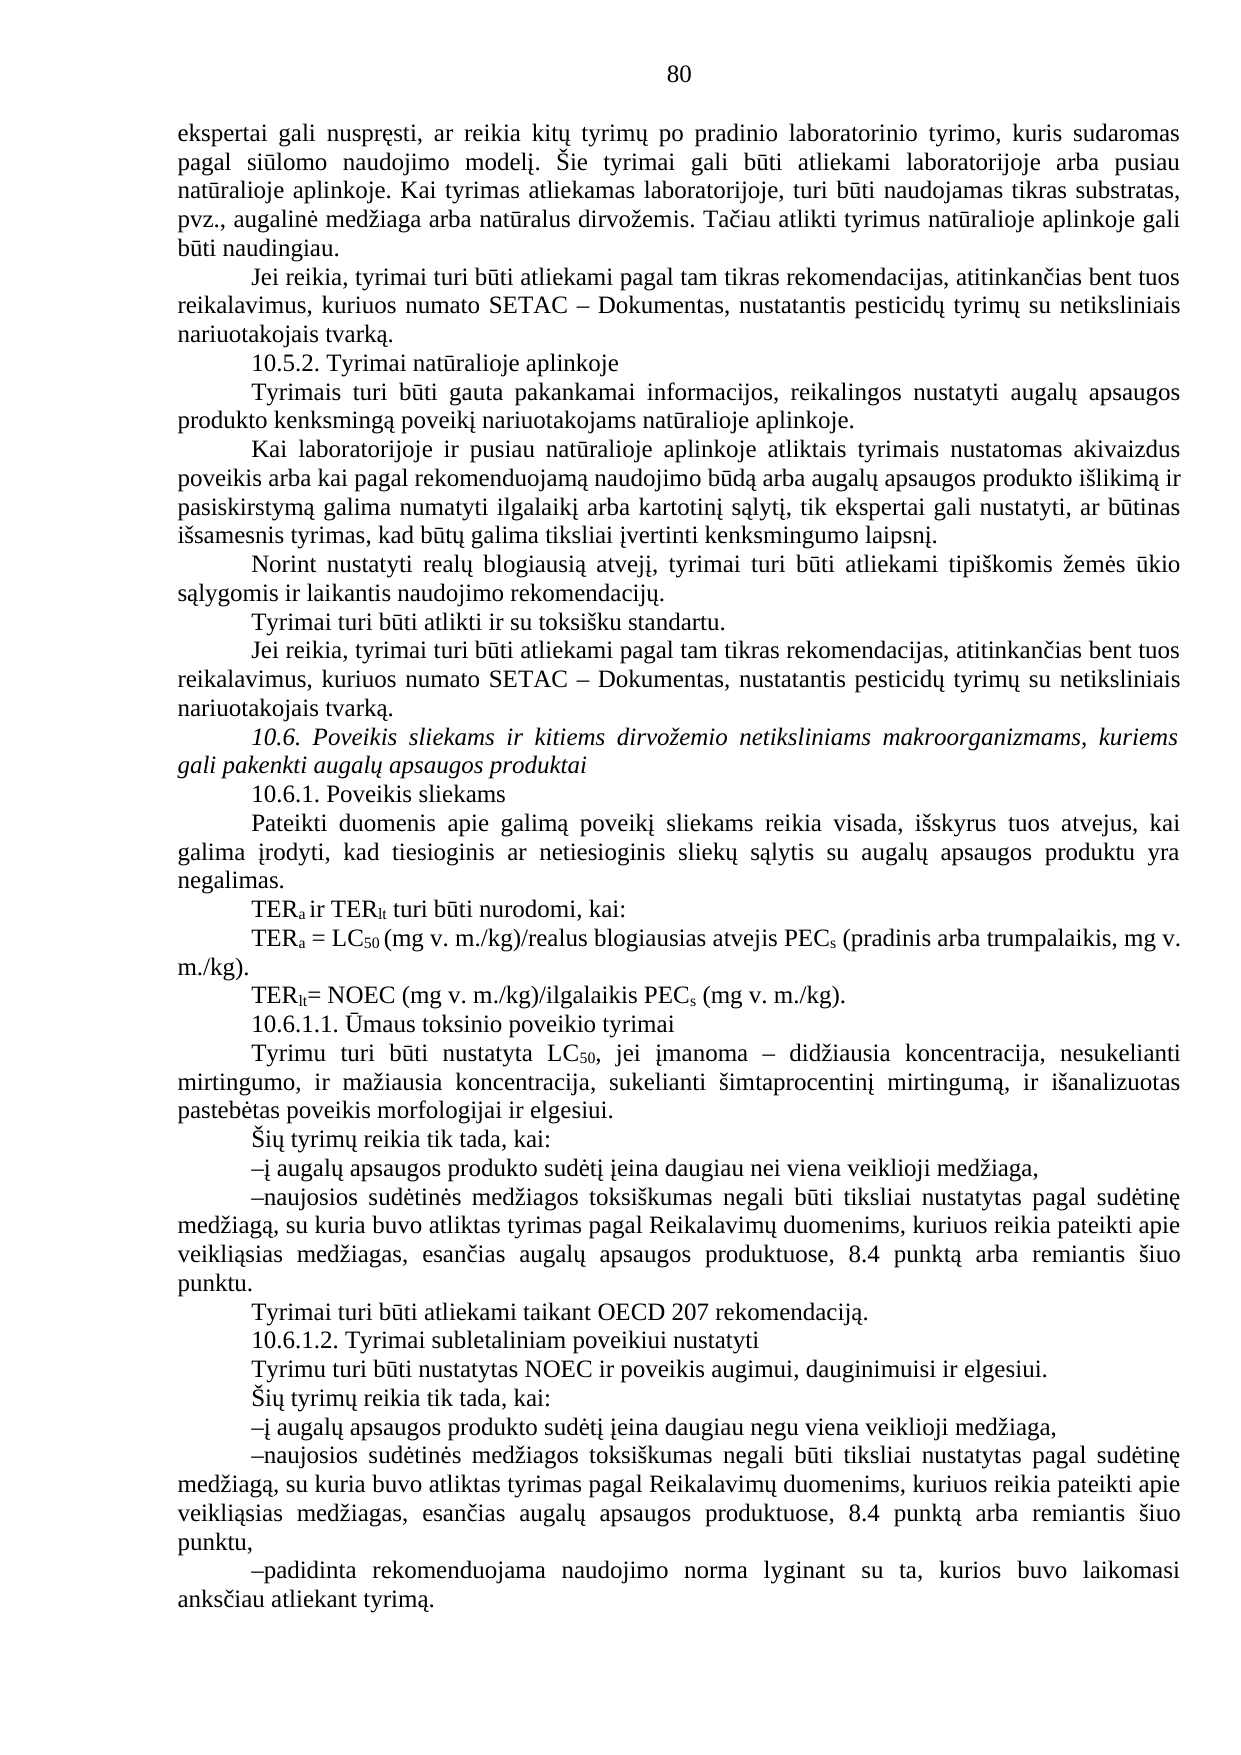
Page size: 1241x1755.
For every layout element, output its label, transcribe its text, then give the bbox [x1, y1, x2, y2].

text 10.6.1.2. Tyrimai subletaliniam poveikiui nustatyti [177, 1326, 1181, 1354]
text 10.6. Poveikis sliekams ir kitiems dirvožemio netiksliniams makroorganizmams, kuriems gali pakenkti augalų apsaugos produktai [177, 722, 1181, 779]
text Jei reikia, tyrimai turi būti atliekami pagal tam tikras rekomendacijas, atitinkančias bent tuos reikalavimus, kuriuos numato SETAC – Dokumentas, nustatantis pesticidų tyrimų su netiksliniais nariuotakojais tvarką. [177, 636, 1181, 722]
text TERa = LC50 (mg v. m./kg)/realus blogiausias atvejis PECs (pradinis arba trumpalaikis, mg v. m./kg). [177, 923, 1181, 981]
text Jei reikia, tyrimai turi būti atliekami pagal tam tikras rekomendacijas, atitinkančias bent tuos reikalavimus, kuriuos numato SETAC – Dokumentas, nustatantis pesticidų tyrimų su netiksliniais nariuotakojais tvarką. [177, 262, 1181, 348]
text Tyrimais turi būti gauta pakankamai informacijos, reikalingos nustatyti augalų apsaugos produkto kenksmingą poveikį nariuotakojams natūralioje aplinkoje. [177, 377, 1181, 434]
text 10.6.1.1. Ūmaus toksinio poveikio tyrimai [177, 1009, 1181, 1038]
text –į augalų apsaugos produkto sudėtį įeina daugiau nei viena veiklioji medžiaga, [177, 1153, 1181, 1182]
text –naujosios sudėtinės medžiagos toksiškumas negali būti tiksliai nustatytas pagal sudėtinę medžiagą, su kuria buvo atliktas tyrimas pagal Reikalavimų duomenims, kuriuos reikia pateikti apie veikliąsias medžiagas, esančias augalų apsaugos produktuose, 8.4 punktą arba remiantis šiuo punktu, [177, 1441, 1181, 1556]
text –padidinta rekomenduojama naudojimo norma lyginant su ta, kurios buvo laikomasi anksčiau atliekant tyrimą. [177, 1556, 1181, 1613]
text Tyrimu turi būti nustatyta LC50, jei įmanoma – didžiausia koncentracija, nesukelianti mirtingumo, ir mažiausia koncentracija, sukelianti šimtaprocentinį mirtingumą, ir išanalizuotas pastebėtas poveikis morfologijai ir elgesiui. [177, 1038, 1181, 1124]
text Šių tyrimų reikia tik tada, kai: [177, 1124, 1181, 1153]
text 10.6.1. Poveikis sliekams [177, 779, 1181, 808]
text TERlt= NOEC (mg v. m./kg)/ilgalaikis PECs (mg v. m./kg). [177, 981, 1181, 1009]
text TERa ir TERlt turi būti nurodomi, kai: [177, 894, 1181, 923]
text 10.5.2. Tyrimai natūralioje aplinkoje [177, 348, 1181, 377]
text Tyrimai turi būti atlikti ir su toksišku standartu. [177, 607, 1181, 636]
text ekspertai gali nuspręsti, ar reikia kitų tyrimų po pradinio laboratorinio tyrimo, kuris sudaromas pagal siūlomo naudojimo modelį. Šie tyrimai gali būti atliekami laboratorijoje arba pusiau natūralioje aplinkoje. Kai tyrimas atliekamas laboratorijoje, turi būti naudojamas tikras substratas, pvz., augalinė medžiaga arba natūralus dirvožemis. Tačiau atlikti tyrimus natūralioje aplinkoje gali būti naudingiau. [177, 118, 1181, 262]
text –į augalų apsaugos produkto sudėtį įeina daugiau negu viena veiklioji medžiaga, [177, 1412, 1181, 1441]
text Pateikti duomenis apie galimą poveikį sliekams reikia visada, išskyrus tuos atvejus, kai galima įrodyti, kad tiesioginis ar netiesioginis sliekų sąlytis su augalų apsaugos produktu yra negalimas. [177, 808, 1181, 894]
text Norint nustatyti realų blogiausią atvejį, tyrimai turi būti atliekami tipiškomis žemės ūkio sąlygomis ir laikantis naudojimo rekomendacijų. [177, 549, 1181, 607]
text Kai laboratorijoje ir pusiau natūralioje aplinkoje atliktais tyrimais nustatomas akivaizdus poveikis arba kai pagal rekomenduojamą naudojimo būdą arba augalų apsaugos produkto išlikimą ir pasiskirstymą galima numatyti ilgalaikį arba kartotinį sąlytį, tik ekspertai gali nustatyti, ar būtinas išsamesnis tyrimas, kad būtų galima tiksliai įvertinti kenksmingumo laipsnį. [177, 434, 1181, 549]
text Šių tyrimų reikia tik tada, kai: [177, 1383, 1181, 1412]
text Tyrimai turi būti atliekami taikant OECD 207 rekomendaciją. [177, 1297, 1181, 1326]
text Tyrimu turi būti nustatytas NOEC ir poveikis augimui, dauginimuisi ir elgesiui. [177, 1354, 1181, 1383]
text –naujosios sudėtinės medžiagos toksiškumas negali būti tiksliai nustatytas pagal sudėtinę medžiagą, su kuria buvo atliktas tyrimas pagal Reikalavimų duomenims, kuriuos reikia pateikti apie veikliąsias medžiagas, esančias augalų apsaugos produktuose, 8.4 punktą arba remiantis šiuo punktu. [177, 1182, 1181, 1297]
